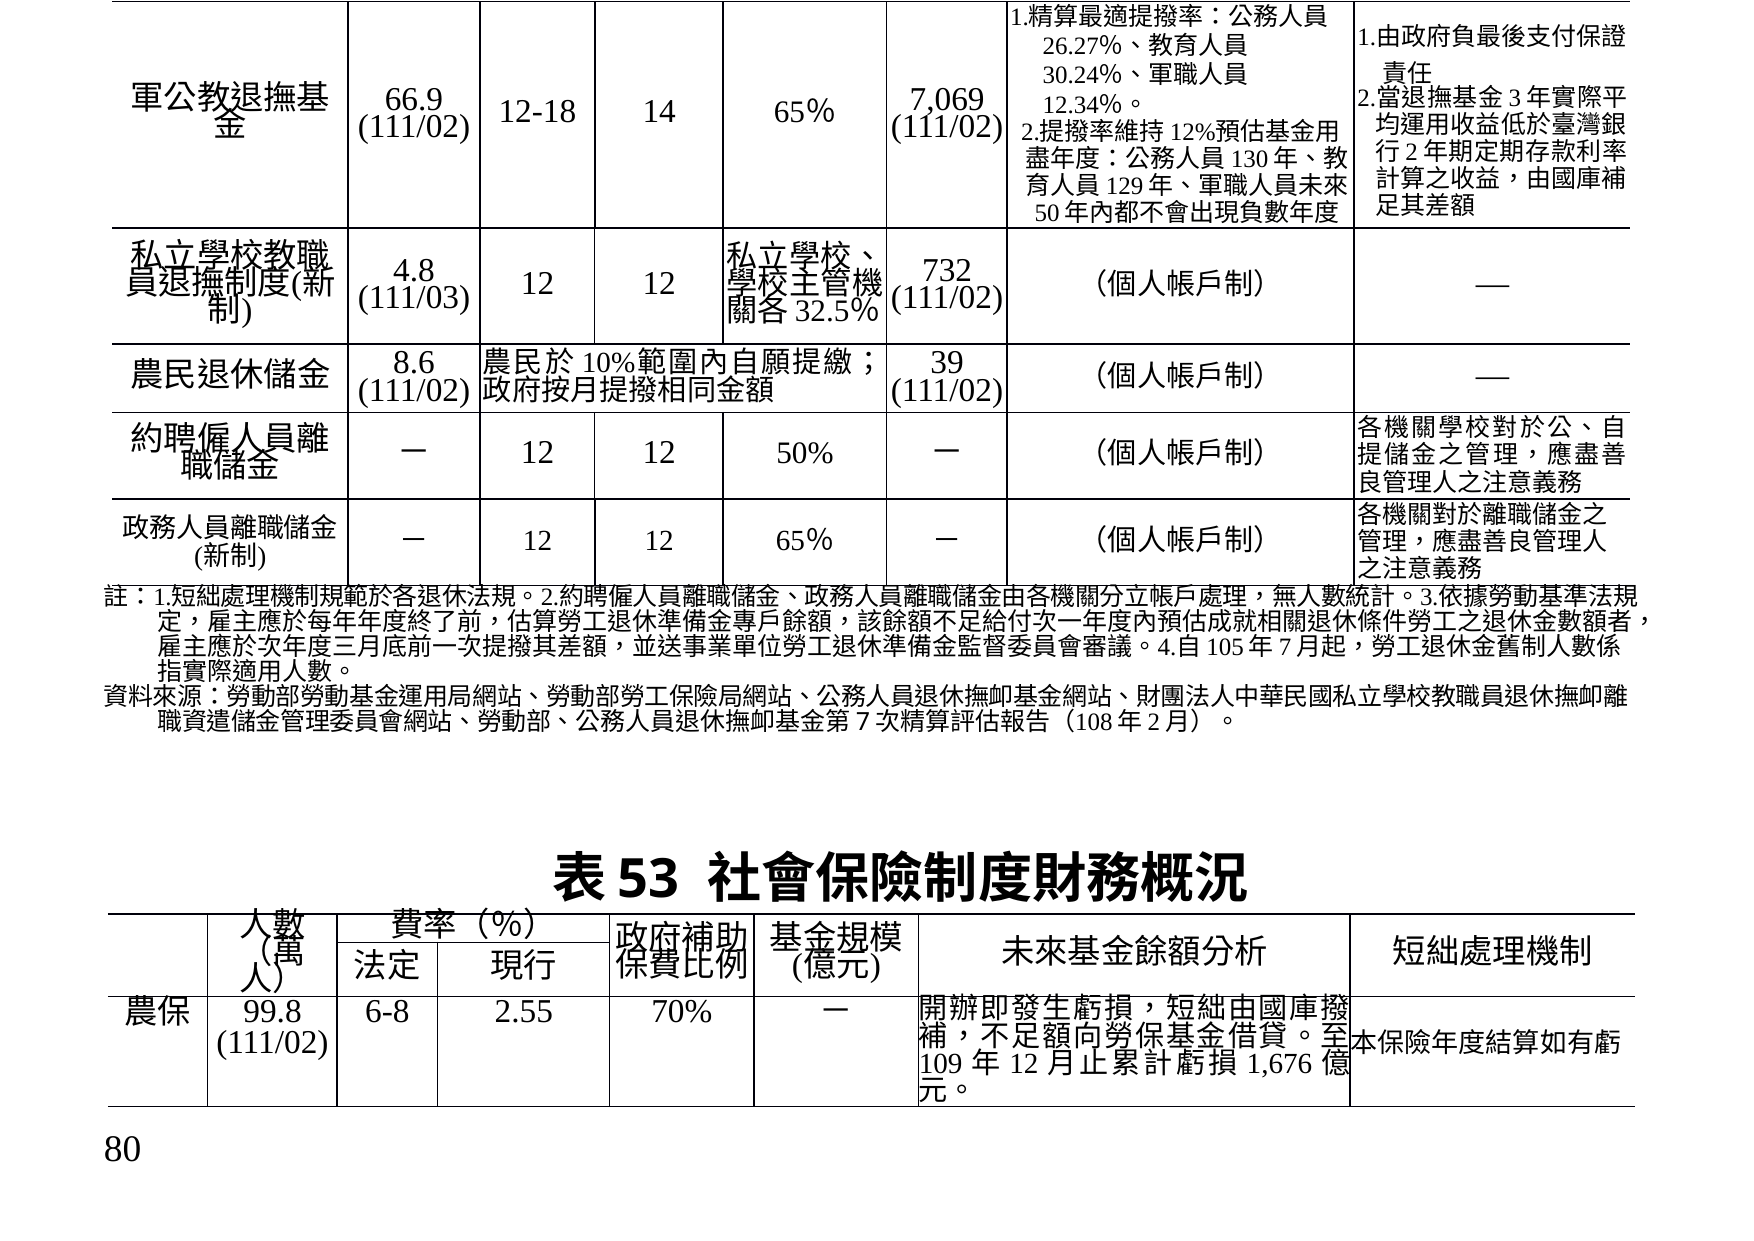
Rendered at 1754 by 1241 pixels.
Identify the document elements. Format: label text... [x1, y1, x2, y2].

table_cell － [887, 500, 1006, 584]
table_cell 39 (111/02) [887, 345, 1006, 412]
table_cell 農民退休儲金 [112, 345, 347, 412]
table_cell 各機關學校對於公、自提儲金之管理，應盡善良管理人之注意義務 [1355, 413, 1630, 498]
table_cell 開辦即發生虧損，短絀由國庫撥補，不足額向勞保基金借貸。至109年12月止累計虧損1,676億元。 [919, 997, 1349, 1106]
table_header 人數 （萬人） [208, 915, 336, 996]
table_cell 99.8 (111/02) [208, 997, 336, 1106]
table_cell 12 [481, 500, 594, 584]
table_cell 14 [596, 2, 722, 227]
table_cell 現行 [438, 943, 609, 996]
table_cell 70% [610, 997, 753, 1106]
table_cell 1.精算最適提撥率：公務人員26.27％、教育人員30.24％、軍職人員12.34％。 2.提撥率維持12%預估基金用盡年度：公務人員130年、教育人員129年、軍職人員未來50年內都不會出現負數年度 [1008, 2, 1353, 227]
table_cell 8.6 (111/02) [349, 345, 479, 412]
table_cell 12 [595, 413, 722, 498]
table_cell 約聘僱人員離職儲金 [112, 413, 347, 498]
table_header 未來基金餘額分析 [919, 915, 1349, 996]
text 註：1.短絀處理機制規範於各退休法規。2.約聘僱人員離職儲金、政務人員離職儲金由各機關分立帳戶處理，無人數統計。3.依據勞動基準法規定，雇主應於每年年度終了前，估算勞工退休準備金專戶餘額，該餘額不足給付次一年度內預估成就相關退休條件勞工之退休金數額者，雇主應於次年度三月底前一次提撥其差額，並送事業單位勞工退休準備金監督委員會審議。4.自105年7月起，勞工退休金舊制人數係指實際適用人數。 [103, 586, 1639, 686]
table_cell － [887, 413, 1006, 498]
table_cell 65％ [724, 500, 886, 584]
table_cell 7,069 (111/02) [887, 2, 1006, 227]
table_header 基金規模 (億元) [755, 915, 918, 996]
text 資料來源：勞動部勞動基金運用局網站、勞動部勞工保險局網站、公務人員退休撫卹基金網站、財團法人中華民國私立學校教職員退休撫卹離職資遣儲金管理委員會網站、勞動部、公務人員退休撫卹基金第7次精算評估報告（108年2月）。 [103, 686, 1639, 736]
table_cell 12 [595, 229, 722, 343]
table_cell 各機關對於離職儲金之管理，應盡善良管理人之注意義務 [1355, 500, 1630, 584]
table_cell — [1355, 229, 1630, 343]
table_cell 2.55 [438, 997, 609, 1106]
table_cell 私立學校教職員退撫制度(新制) [112, 229, 347, 343]
table_cell （個人帳戶制） [1008, 345, 1353, 412]
table_cell － [349, 413, 479, 498]
table_cell 農民於10%範圍內自願提繳；政府按月提撥相同金額 [481, 345, 886, 412]
table_cell 本保險年度結算如有虧 [1351, 997, 1635, 1106]
table_cell 軍公教退撫基金 [112, 2, 347, 227]
table_cell 12 [596, 500, 722, 584]
table_cell 私立學校、學校主管機關各32.5％ [724, 229, 886, 343]
table_cell 政務人員離職儲金 (新制) [112, 500, 347, 584]
table_cell 65％ [724, 2, 886, 227]
table_header [108, 915, 207, 996]
table_header 政府補助 保費比例 [610, 915, 753, 996]
table_cell （個人帳戶制） [1008, 229, 1353, 343]
text 表53 社會保險制度財務概況 [103, 834, 1639, 913]
table_cell 12 [481, 413, 594, 498]
table_cell 12 [481, 229, 594, 343]
table_cell 50% [724, 413, 886, 498]
table_cell 4.8 (111/03) [349, 229, 479, 343]
table_header 短絀處理機制 [1351, 915, 1635, 996]
table_cell 法定 [338, 943, 437, 996]
table_cell 12-18 [481, 2, 594, 227]
table_cell 農保 [108, 997, 207, 1106]
table_header 費率（％） [338, 915, 609, 942]
table_cell 6-8 [338, 997, 437, 1106]
table_cell 66.9 (111/02) [349, 2, 479, 227]
table_cell 1.由政府負最後支付保證責任 2.當退撫基金3年實際平均運用收益低於臺灣銀行2年期定期存款利率計算之收益，由國庫補足其差額 [1355, 2, 1630, 227]
table_cell （個人帳戶制） [1008, 413, 1353, 498]
table_cell － [349, 500, 479, 584]
table_cell － [755, 997, 918, 1106]
table_cell — [1355, 345, 1630, 412]
table_cell 732 (111/02) [887, 229, 1006, 343]
table_cell （個人帳戶制） [1008, 500, 1353, 584]
